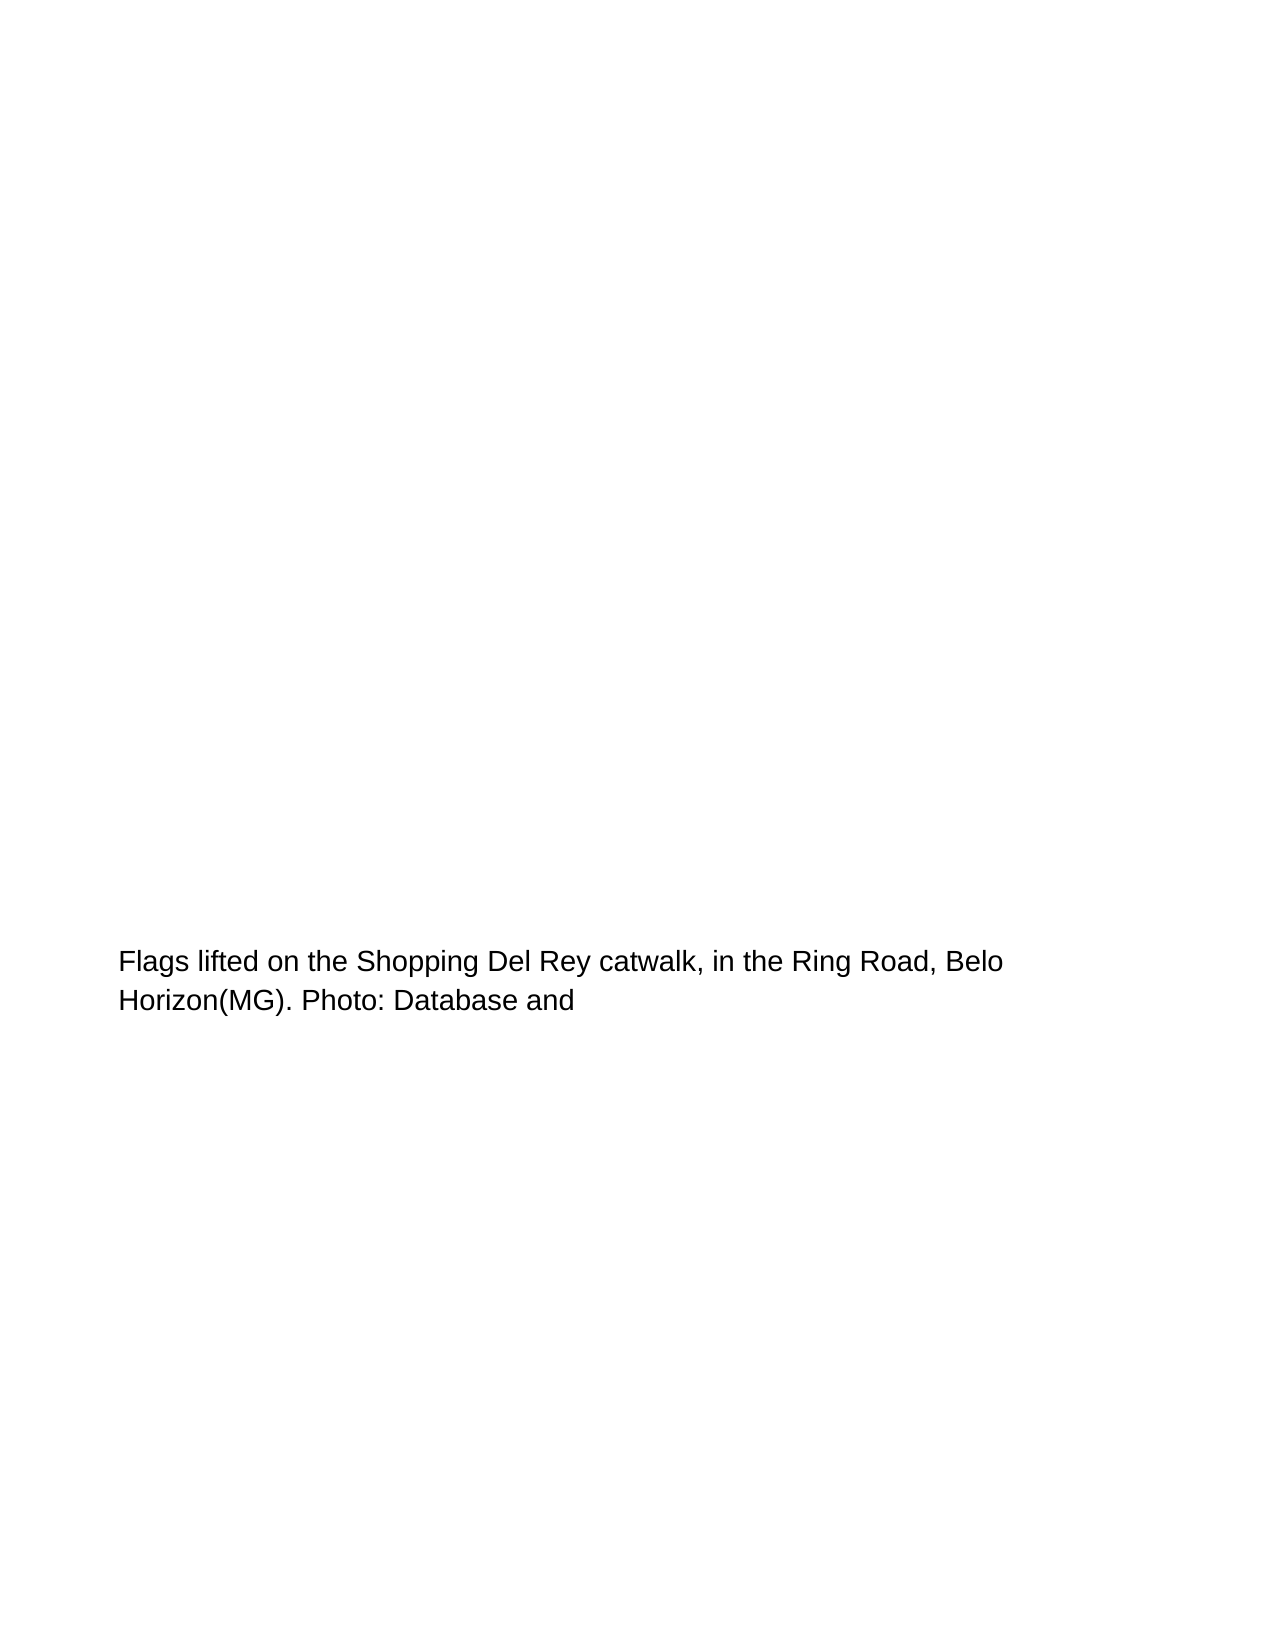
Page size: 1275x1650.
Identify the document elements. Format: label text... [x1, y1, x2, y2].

text Flags lifted on the Shopping Del Rey catwalk, in the Ring Road, Belo Horizon(MG). Photo: Database and [118, 944, 1157, 1016]
